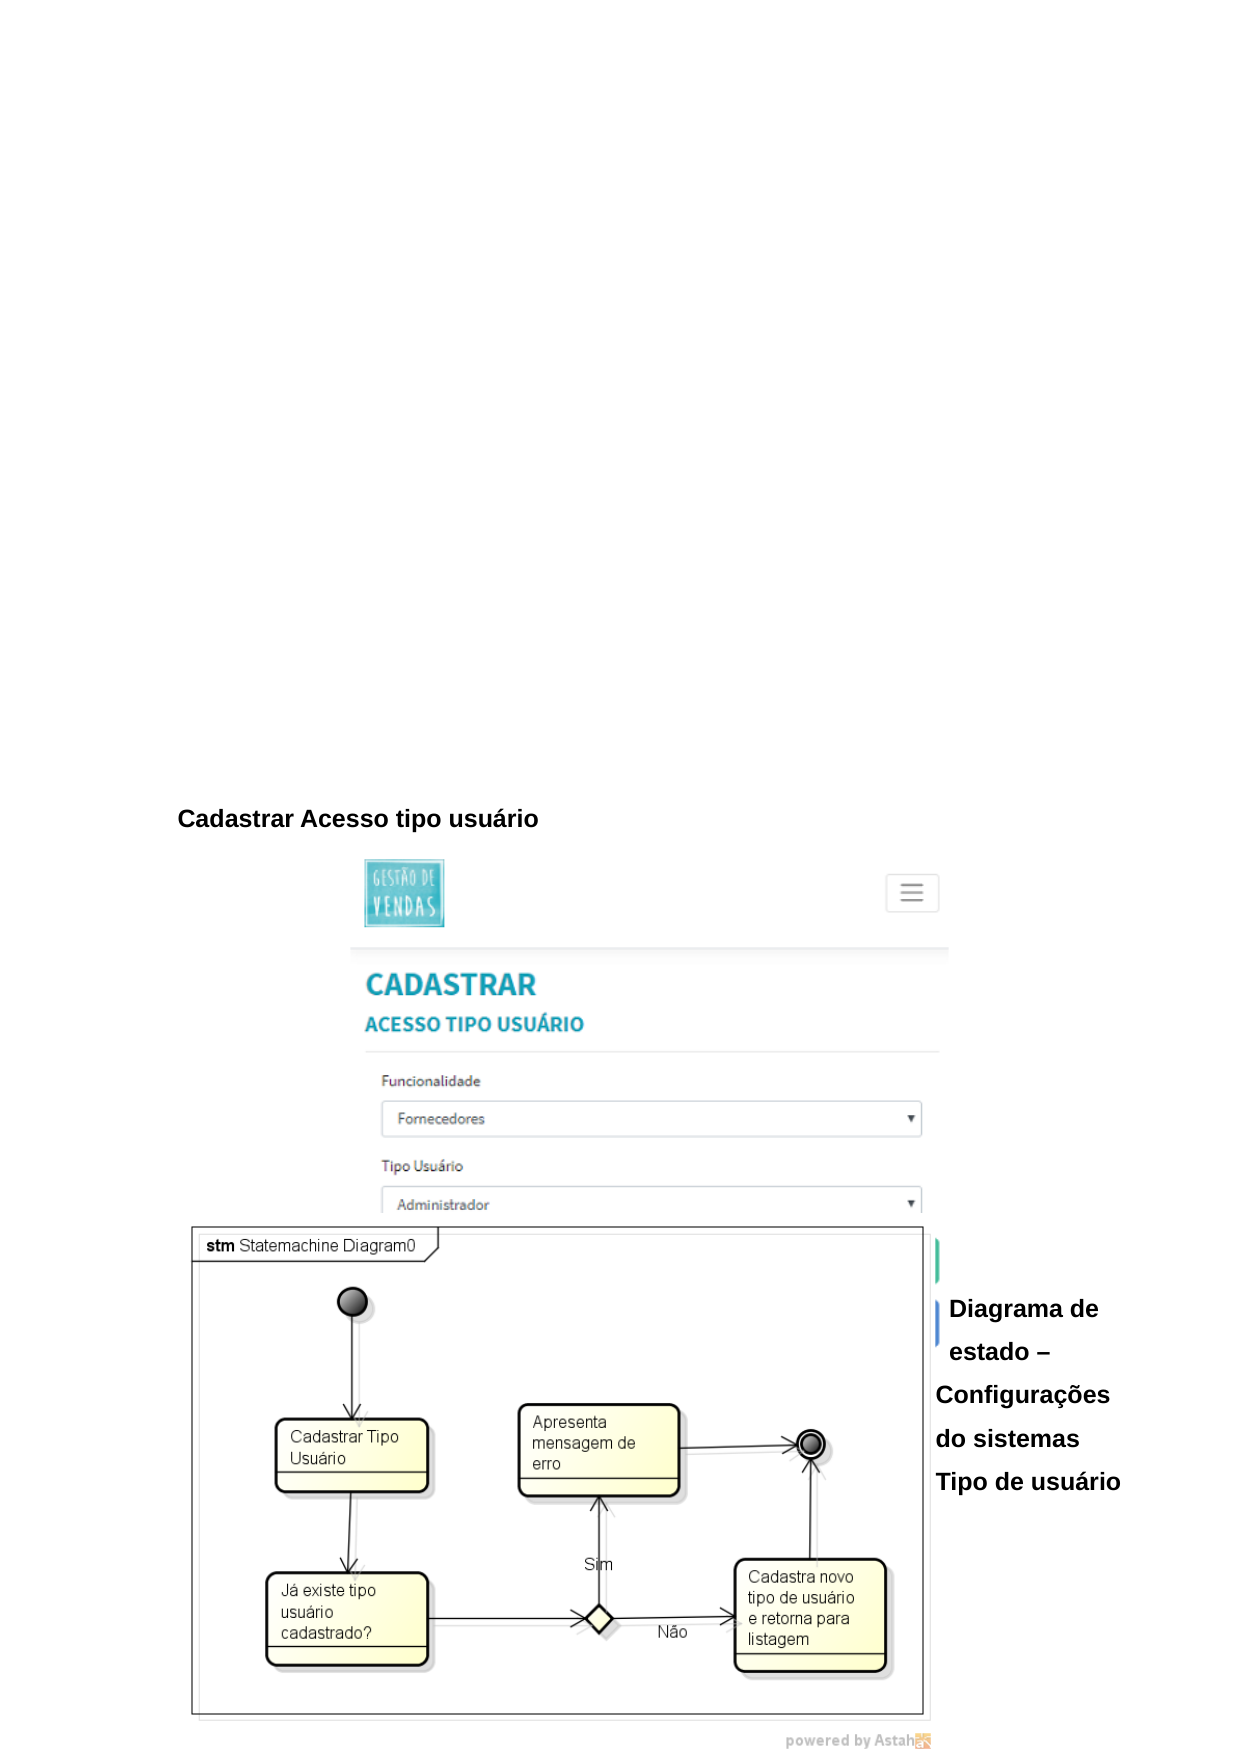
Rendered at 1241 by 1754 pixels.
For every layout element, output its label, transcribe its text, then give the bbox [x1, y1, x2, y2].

subtitle Diagrama de estado – Configurações do sistemas [936, 1294, 1122, 1452]
picture [178, 846, 949, 1754]
subtitle Cadastrar Acesso tipo usuário [177, 803, 1122, 832]
subtitle Tipo de usuário [936, 1467, 1122, 1495]
